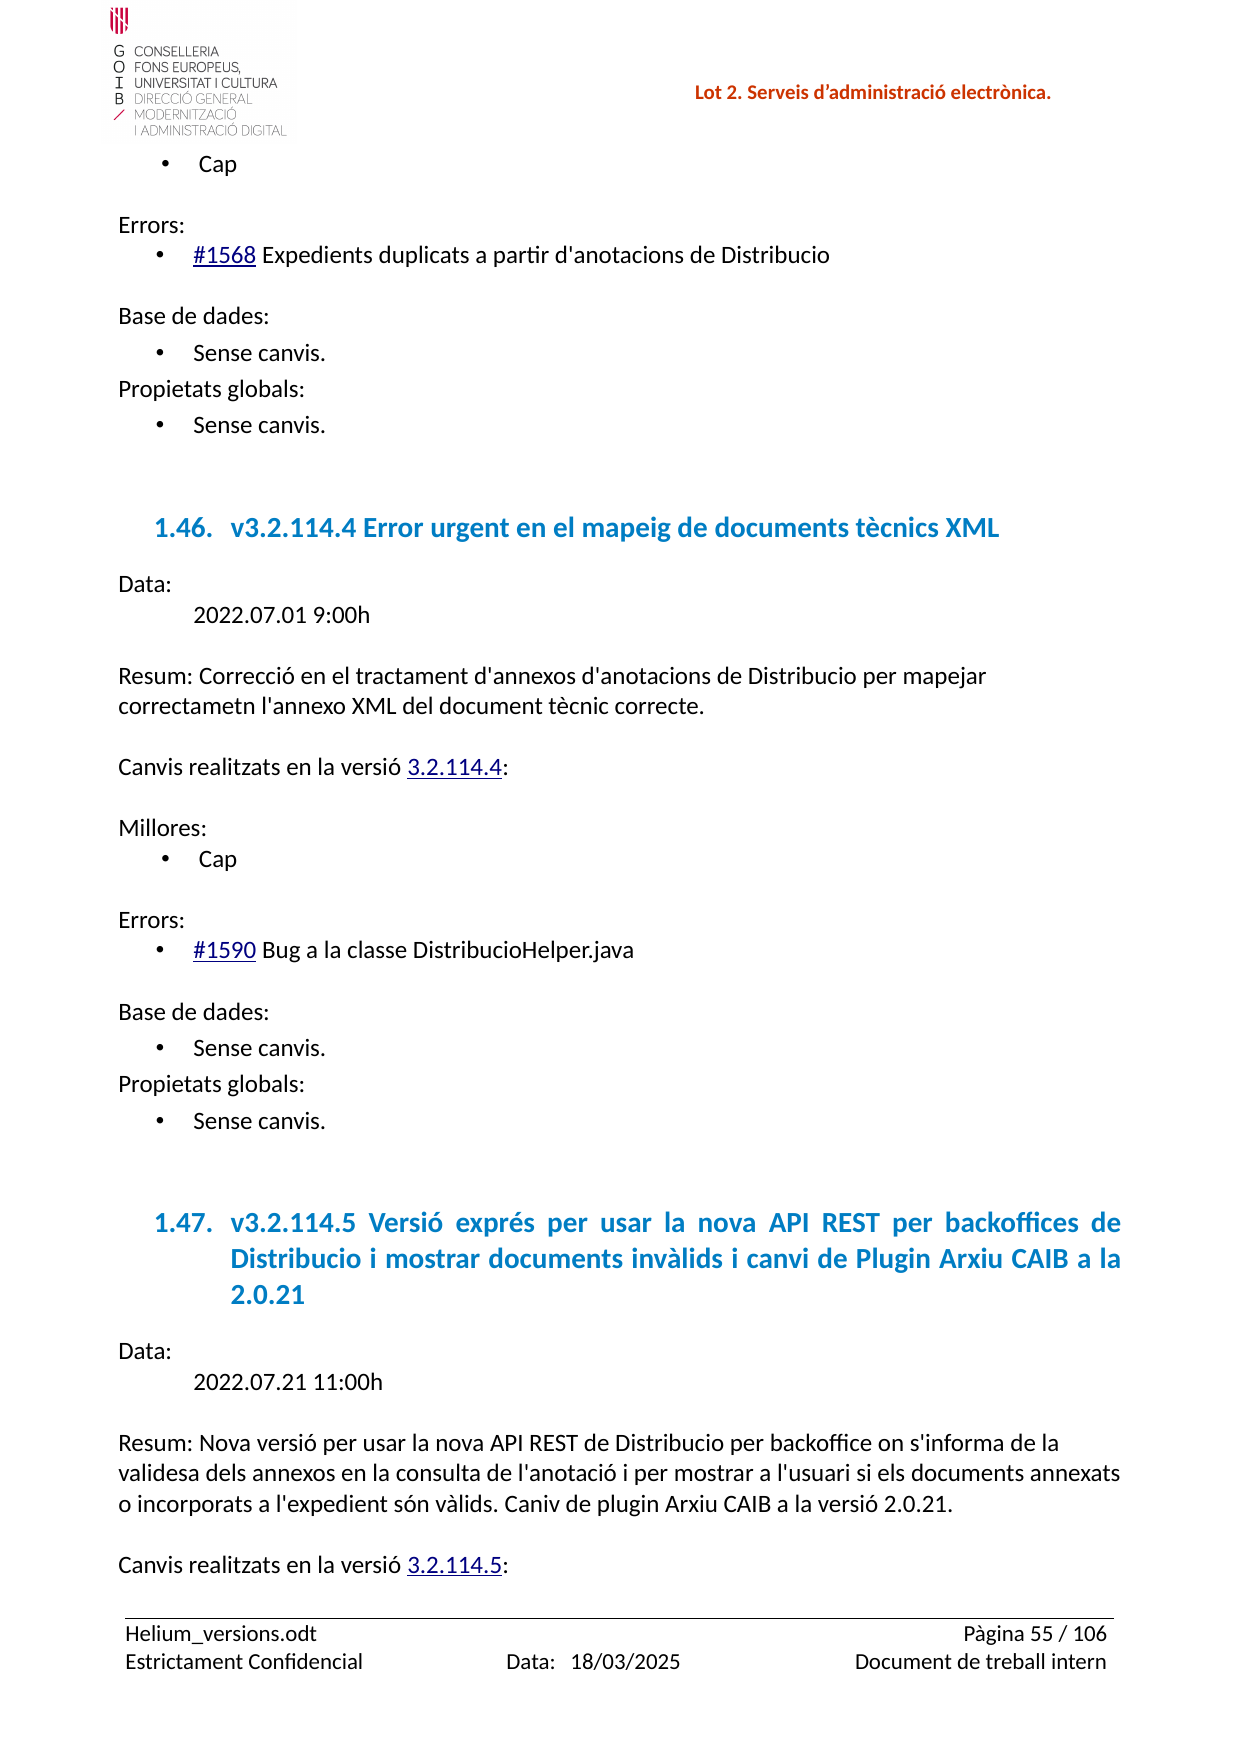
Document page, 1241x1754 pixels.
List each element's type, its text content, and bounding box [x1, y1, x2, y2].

subtitle v3.2.114.5 Versió exprés per usar la nova API REST per backoffices de Distribucio i mostrar documents invàlids i canvi de Plugin Arxiu CAIB a la 2.0.21 [153, 1204, 1122, 1311]
list Cap [161, 148, 1122, 178]
text 2022.07.01 9:00h [118, 599, 1122, 629]
text Errors: [118, 904, 1122, 935]
text Resum: Nova versió per usar la nova API REST de Distribucio per backoffice on s'informa de la validesa dels annexos en la consulta de l'anotació i per mostrar a l'usuari si els documents annexats o incorporats a l'expedient són vàlids. Caniv de plugin Arxiu CAIB a la versió 2.0.21. [118, 1427, 1122, 1518]
text Canvis realitzats en la versió 3.2.114.4: [118, 752, 1122, 782]
list Cap [161, 843, 1122, 874]
text 2022.07.21 11:00h [118, 1366, 1122, 1396]
text Canvis realitzats en la versió 3.2.114.5: [118, 1549, 1122, 1579]
text Base de dades: [118, 996, 1122, 1026]
list Sense canvis. [156, 337, 1122, 367]
text Resum: Correcció en el tractament d'annexos d'anotacions de Distribucio per mapejar correctametn l'annexo XML del document tècnic correcte. [118, 660, 1122, 721]
text Data: [118, 568, 1122, 599]
list Sense canvis. [156, 1105, 1122, 1136]
text Millores: [118, 813, 1122, 843]
text Errors: [118, 209, 1122, 239]
text Propietats globals: [118, 1069, 1122, 1099]
list #1590 Bug a la classe DistribucioHelper.java [156, 935, 1122, 965]
list Sense canvis. [156, 1032, 1122, 1063]
list #1568 Expedients duplicats a partir d'anotacions de Distribucio [156, 239, 1122, 270]
text Base de dades: [118, 300, 1122, 331]
picture [100, 0, 297, 144]
list Sense canvis. [156, 410, 1122, 440]
text Data: [118, 1335, 1122, 1366]
text Propietats globals: [118, 373, 1122, 404]
subtitle v3.2.114.4 Error urgent en el mapeig de documents tècnics XML [153, 509, 1122, 545]
